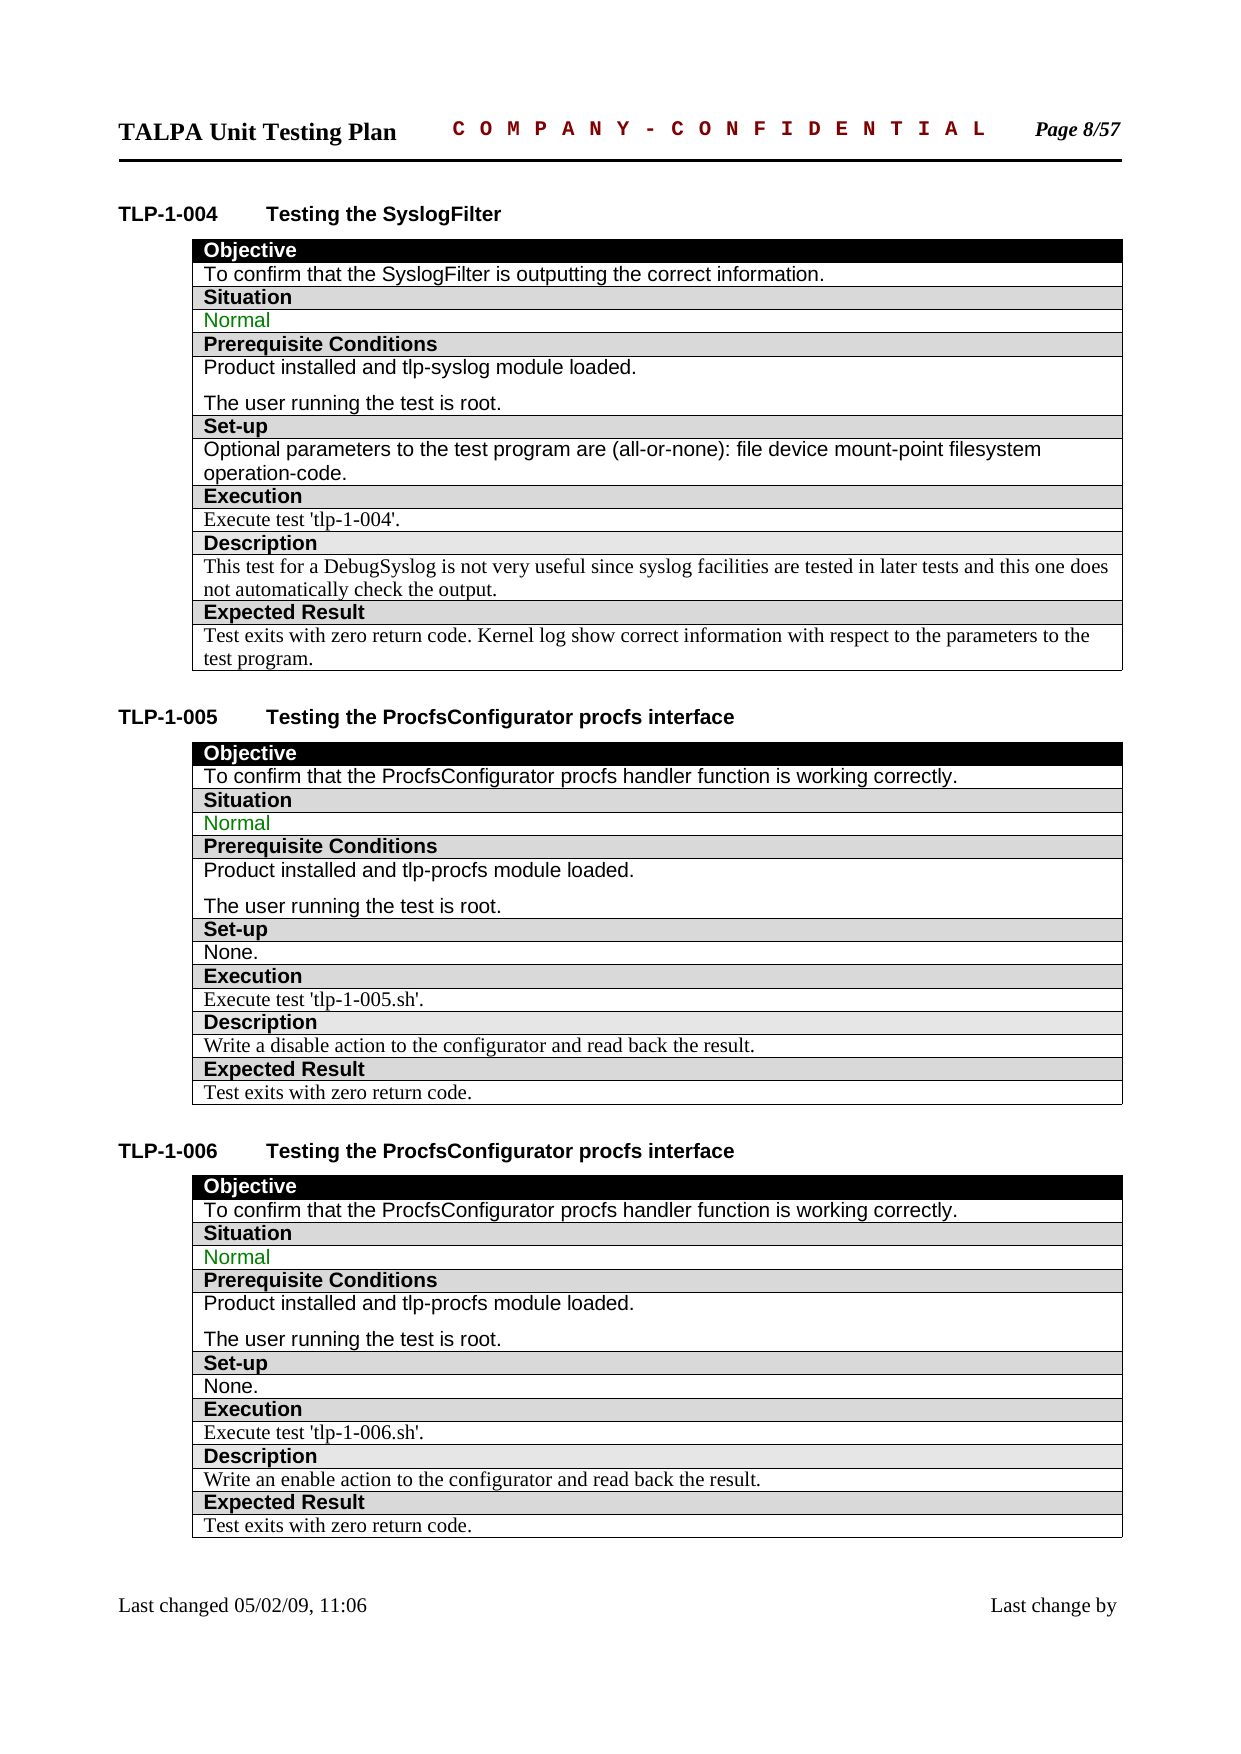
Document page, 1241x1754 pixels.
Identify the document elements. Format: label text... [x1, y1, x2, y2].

table_cell Prerequisite Conditions [193, 836, 1122, 858]
table_cell Situation [193, 287, 1122, 309]
table_cell Prerequisite Conditions [193, 1270, 1122, 1292]
table_cell Execution [193, 486, 1122, 508]
table_cell Situation [193, 1223, 1122, 1245]
table_cell Test exits with zero return code. Kernel log show correct information with respect to the parameters to the test program. [193, 625, 1122, 670]
table_cell Product installed and tlp-syslog module loaded. The user running the test is root. [193, 357, 1122, 415]
table_header Objective [193, 240, 1122, 262]
text TLP-1-006 Testing the ProcfsConfigurator procfs interface [118, 1139, 1122, 1163]
table_cell Execution [193, 1399, 1122, 1421]
table_cell Execute test 'tlp-1-006.sh'. [193, 1422, 1122, 1444]
table_cell Execution [193, 965, 1122, 988]
table_cell To confirm that the ProcfsConfigurator procfs handler function is working correctly. [193, 1200, 1122, 1222]
table_cell Expected Result [193, 1492, 1122, 1514]
table_cell Execute test 'tlp-1-005.sh'. [193, 989, 1122, 1011]
table_cell Description [193, 1445, 1122, 1468]
table_cell Situation [193, 789, 1122, 812]
text TLP-1-005 Testing the ProcfsConfigurator procfs interface [118, 706, 1122, 729]
table_cell This test for a DebugSyslog is not very useful since syslog facilities are tested in later tests and this one does not automatically check the output. [193, 555, 1122, 600]
table_cell Optional parameters to the test program are (all-or-none): file device mount-point filesystem operation-code. [193, 439, 1122, 485]
table_cell Product installed and tlp-procfs module loaded. The user running the test is root. [193, 1293, 1122, 1351]
table_cell Test exits with zero return code. [193, 1515, 1122, 1537]
table_cell Description [193, 1012, 1122, 1034]
table_cell None. [193, 942, 1122, 964]
table_cell To confirm that the ProcfsConfigurator procfs handler function is working correctly. [193, 766, 1122, 788]
table_cell Expected Result [193, 1058, 1122, 1080]
table_header Objective [193, 743, 1122, 765]
table_cell Test exits with zero return code. [193, 1081, 1122, 1104]
table_cell Description [193, 532, 1122, 554]
table_cell Set-up [193, 1352, 1122, 1374]
table_cell Write an enable action to the configurator and read back the result. [193, 1469, 1122, 1491]
table_cell Normal [193, 813, 1122, 835]
table_cell Normal [193, 1246, 1122, 1269]
table_cell To confirm that the SyslogFilter is outputting the correct information. [193, 263, 1122, 286]
table_cell Set-up [193, 416, 1122, 438]
text TLP-1-004 Testing the SyslogFilter [118, 203, 1122, 226]
table_cell Set-up [193, 919, 1122, 941]
table_cell Write a disable action to the configurator and read back the result. [193, 1035, 1122, 1057]
table_cell Normal [193, 310, 1122, 332]
table_cell None. [193, 1375, 1122, 1398]
table_cell Product installed and tlp-procfs module loaded. The user running the test is root. [193, 859, 1122, 918]
table_cell Execute test 'tlp-1-004'. [193, 509, 1122, 531]
table_cell Expected Result [193, 601, 1122, 624]
table_header Objective [193, 1176, 1122, 1199]
table_cell Prerequisite Conditions [193, 333, 1122, 356]
